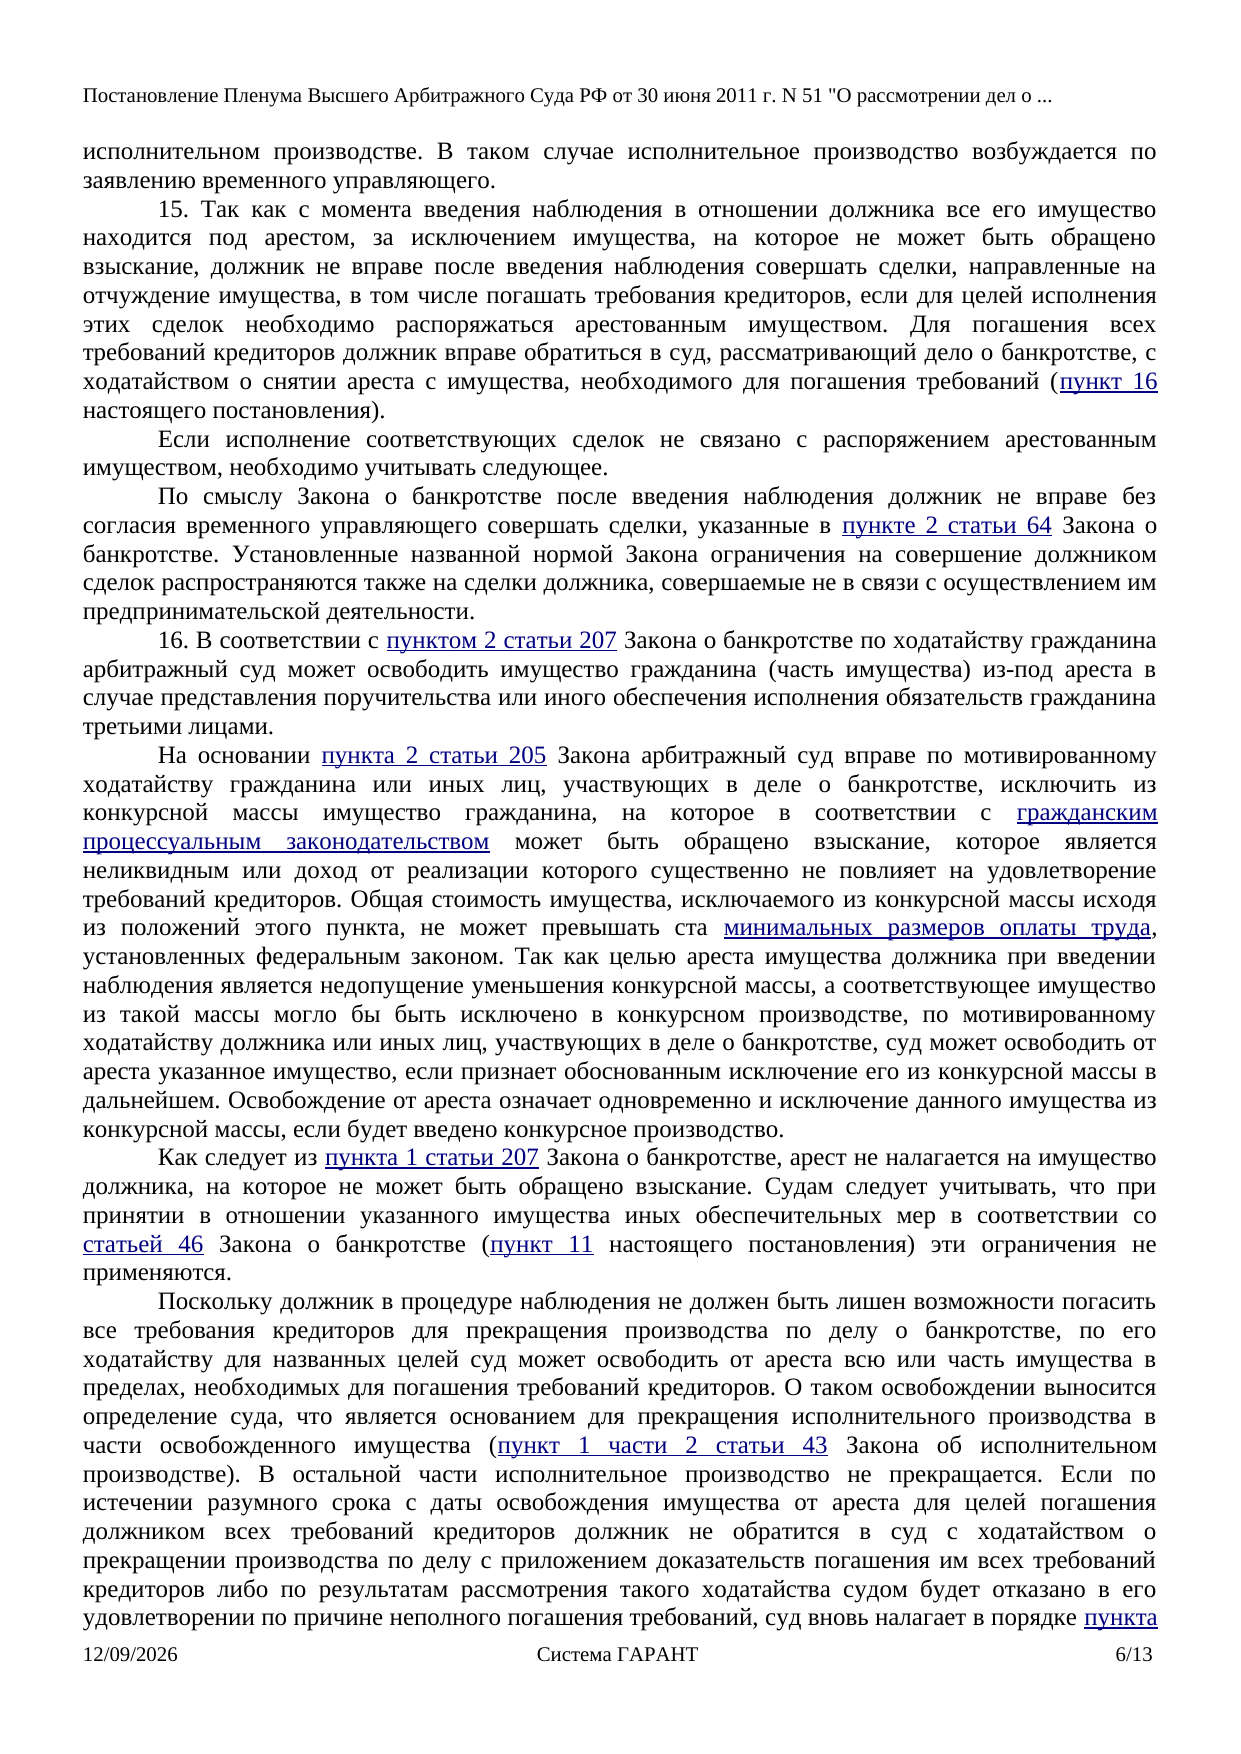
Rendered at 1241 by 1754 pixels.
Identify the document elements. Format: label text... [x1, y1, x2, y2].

text По смыслу Закона о банкротстве после введения наблюдения должник не вправе без согласия временного управляющего совершать сделки, указанные в пункте 2 статьи 64 Закона о банкротстве. Установленные названной нормой Закона ограничения на совершение должником сделок распространяются также на сделки должника, совершаемые не в связи с осуществлением им предпринимательской деятельности. [83, 481, 1157, 625]
text 16. В соответствии с пунктом 2 статьи 207 Закона о банкротстве по ходатайству гражданина арбитражный суд может освободить имущество гражданина (часть имущества) из-под ареста в случае представления поручительства или иного обеспечения исполнения обязательств гражданина третьими лицами. [83, 625, 1157, 740]
text Как следует из пункта 1 статьи 207 Закона о банкротстве, арест не налагается на имущество должника, на которое не может быть обращено взыскание. Судам следует учитывать, что при принятии в отношении указанного имущества иных обеспечительных мер в соответствии со статьей 46 Закона о банкротстве (пункт 11 настоящего постановления) эти ограничения не применяются. [83, 1142, 1157, 1286]
text Если исполнение соответствующих сделок не связано с распоряжением арестованным имуществом, необходимо учитывать следующее. [83, 424, 1157, 481]
text Поскольку должник в процедуре наблюдения не должен быть лишен возможности погасить все требования кредиторов для прекращения производства по делу о банкротстве, по его ходатайству для названных целей суд может освободить от ареста всю или часть имущества в пределах, необходимых для погашения требований кредиторов. О таком освобождении выносится определение суда, что является основанием для прекращения исполнительного производства в части освобожденного имущества (пункт 1 части 2 статьи 43 Закона об исполнительном производстве). В остальной части исполнительное производство не прекращается. Если по истечении разумного срока с даты освобождения имущества от ареста для целей погашения должником всех требований кредиторов должник не обратится в суд с ходатайством о прекращении производства по делу с приложением доказательств погашения им всех требований кредиторов либо по результатам рассмотрения такого ходатайства судом будет отказано в его удовлетворении по причине неполного погашения требований, суд вновь налагает в порядке пункта [83, 1286, 1157, 1631]
text На основании пункта 2 статьи 205 Закона арбитражный суд вправе по мотивированному ходатайству гражданина или иных лиц, участвующих в деле о банкротстве, исключить из конкурсной массы имущество гражданина, на которое в соответствии с гражданским процессуальным законодательством может быть обращено взыскание, которое является неликвидным или доход от реализации которого существенно не повлияет на удовлетворение требований кредиторов. Общая стоимость имущества, исключаемого из конкурсной массы исходя из положений этого пункта, не может превышать ста минимальных размеров оплаты труда, установленных федеральным законом. Так как целью ареста имущества должника при введении наблюдения является недопущение уменьшения конкурсной массы, а соответствующее имущество из такой массы могло бы быть исключено в конкурсном производстве, по мотивированному ходатайству должника или иных лиц, участвующих в деле о банкротстве, суд может освободить от ареста указанное имущество, если признает обоснованным исключение его из конкурсной массы в дальнейшем. Освобождение от ареста означает одновременно и исключение данного имущества из конкурсной массы, если будет введено конкурсное производство. [83, 740, 1157, 1142]
text исполнительном производстве. В таком случае исполнительное производство возбуждается по заявлению временного управляющего. [83, 136, 1157, 194]
text 15. Так как с момента введения наблюдения в отношении должника все его имущество находится под арестом, за исключением имущества, на которое не может быть обращено взыскание, должник не вправе после введения наблюдения совершать сделки, направленные на отчуждение имущества, в том числе погашать требования кредиторов, если для целей исполнения этих сделок необходимо распоряжаться арестованным имуществом. Для погашения всех требований кредиторов должник вправе обратиться в суд, рассматривающий дело о банкротстве, с ходатайством о снятии ареста с имущества, необходимого для погашения требований (пункт 16 настоящего постановления). [83, 194, 1157, 424]
